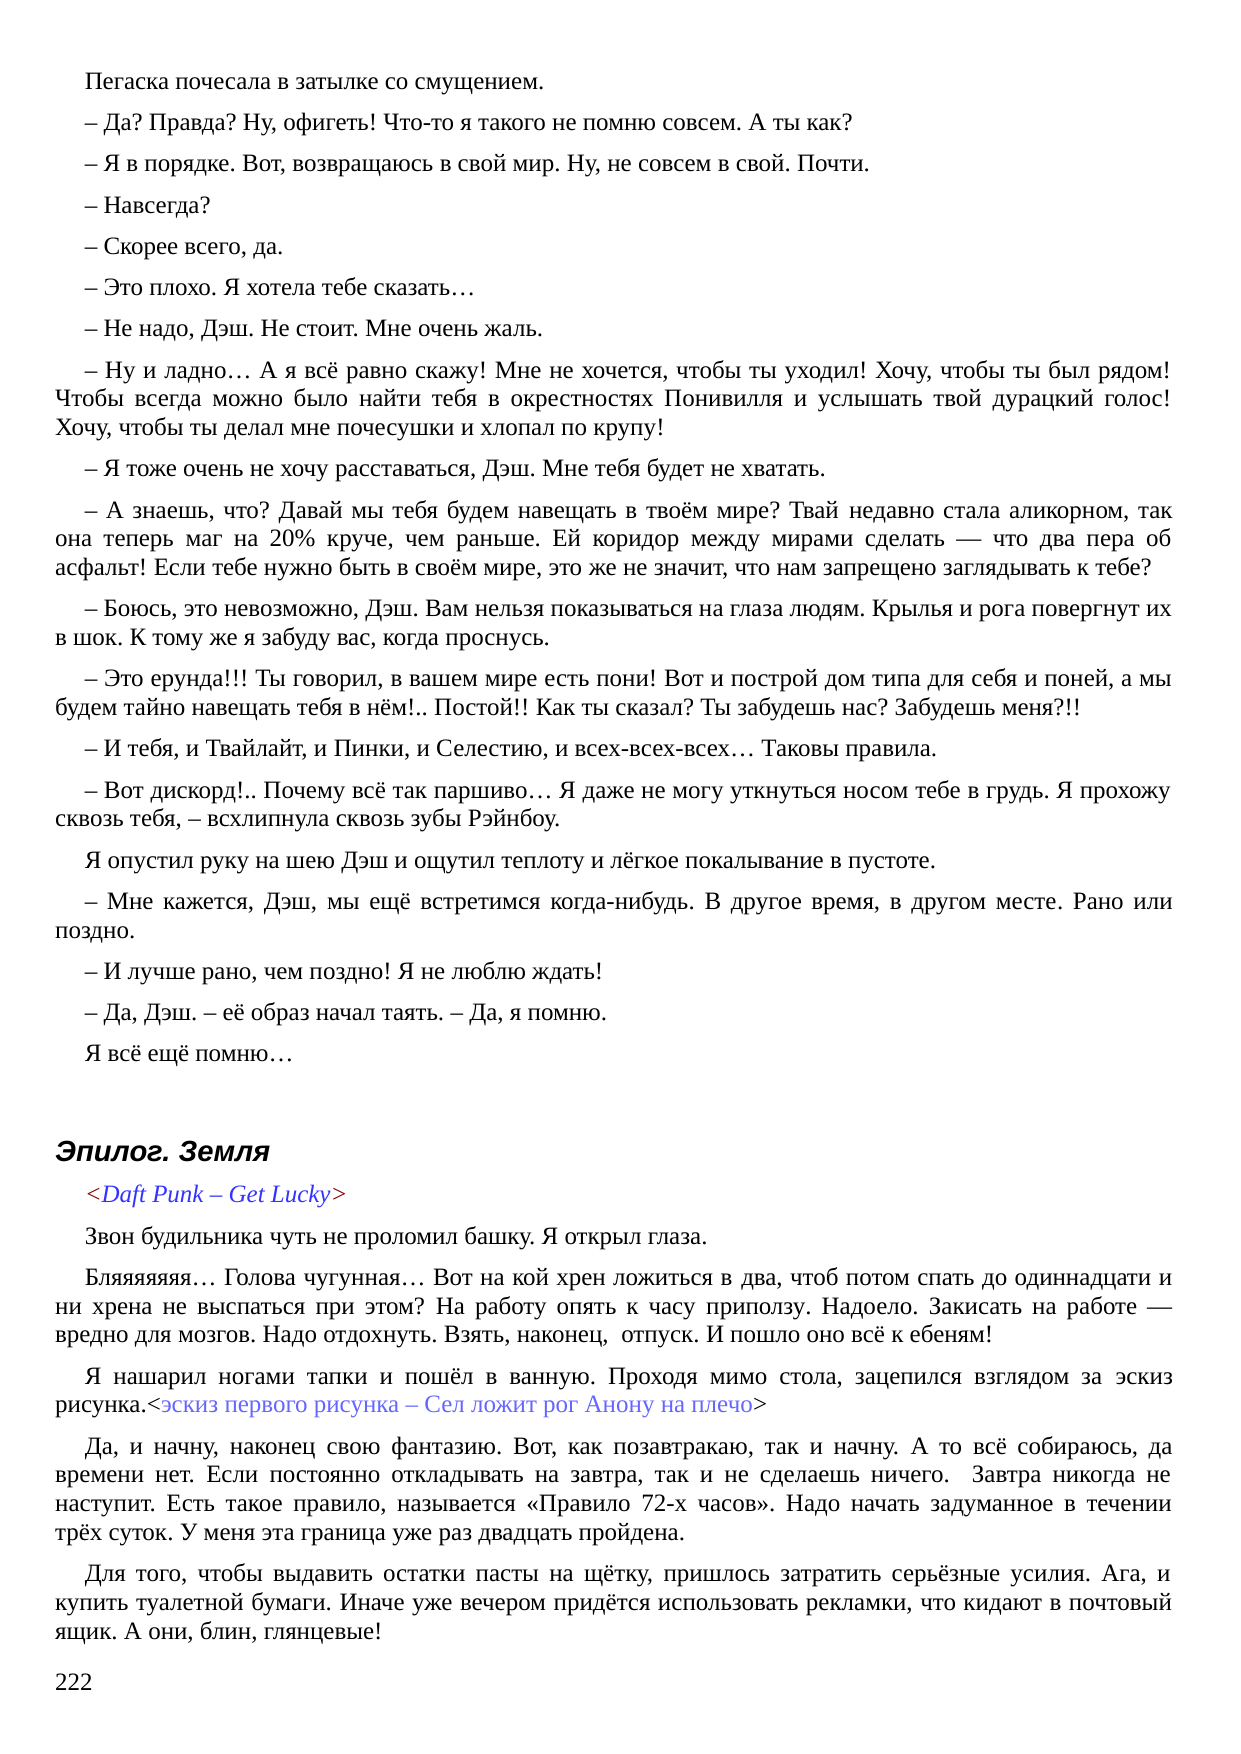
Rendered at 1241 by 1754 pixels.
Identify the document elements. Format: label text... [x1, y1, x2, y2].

text – И тебя, и Твайлайт, и Пинки, и Селестию, и всех-всех-всех… Таковы правила. [55, 733, 1173, 762]
text – Мне кажется, Дэш, мы ещё встретимся когда-нибудь. В другое время, в другом месте. Рано или поздно. [55, 886, 1173, 943]
text Пегаска почесала в затылке со смущением. [55, 66, 1173, 95]
text – Это плохо. Я хотела тебе сказать… [55, 272, 1173, 301]
text Я опустил руку на шею Дэш и ощутил теплоту и лёгкое покалывание в пустоте. [55, 845, 1173, 873]
text – Боюсь, это невозможно, Дэш. Вам нельзя показываться на глаза людям. Крылья и рога повергнут их в шок. К тому же я забуду вас, когда проснусь. [55, 593, 1173, 651]
text – Ну и ладно… А я всё равно скажу! Мне не хочется, чтобы ты уходил! Хочу, чтобы ты был рядом! Чтобы всегда можно было найти тебя в окрестностях Понивилля и услышать твой дурацкий голос! Хочу, чтобы ты делал мне почесушки и хлопал по крупу! [55, 355, 1173, 441]
text – Навсегда? [55, 190, 1173, 218]
text – Не надо, Дэш. Не стоит. Мне очень жаль. [55, 313, 1173, 342]
text – Это ерунда!!! Ты говорил, в вашем мире есть пони! Вот и построй дом типа для себя и поней, а мы будем тайно навещать тебя в нём!.. Постой!! Как ты сказал? Ты забудешь нас? Забудешь меня?!! [55, 663, 1173, 721]
text Я нашарил ногами тапки и пошёл в ванную. Проходя мимо стола, зацепился взглядом за эскиз рисунка.<эскиз первого рисунка – Сел ложит рог Анону на плечо> [55, 1361, 1173, 1418]
text – Да? Правда? Ну, офигеть! Что-то я такого не помню совсем. А ты как? [55, 107, 1173, 136]
text – А знаешь, что? Давай мы тебя будем навещать в твоём мире? Твай недавно стала аликорном, так она теперь маг на 20% круче, чем раньше. Ей коридор между мирами сделать — что два пера об асфальт! Если тебе нужно быть в своём мире, это же не значит, что нам запрещено заглядывать к тебе? [55, 495, 1173, 581]
text – Я тоже очень не хочу расставаться, Дэш. Мне тебя будет не хватать. [55, 453, 1173, 482]
text Я всё ещё помню… [55, 1038, 1173, 1067]
text – Вот дискорд!.. Почему всё так паршиво… Я даже не могу уткнуться носом тебе в грудь. Я прохожу сквозь тебя, – всхлипнула сквозь зубы Рэйнбоу. [55, 775, 1173, 832]
text – Да, Дэш. – её образ начал таять. – Да, я помню. [55, 997, 1173, 1026]
subtitle Эпилог. Земля [55, 1133, 1173, 1167]
text Звон будильника чуть не проломил башку. Я открыл глаза. [55, 1221, 1173, 1249]
text Бляяяяяяя… Голова чугунная… Вот на кой хрен ложиться в два, чтоб потом спать до одиннадцати и ни хрена не выспаться при этом? На работу опять к часу приползу. Надоело. Закисать на работе — вредно для мозгов. Надо отдохнуть. Взять, наконец, отпуск. И пошло оно всё к ебеням! [55, 1262, 1173, 1348]
text – Скорее всего, да. [55, 231, 1173, 260]
text <Daft Punk – Get Lucky> [55, 1179, 1173, 1208]
text – Я в порядке. Вот, возвращаюсь в свой мир. Ну, не совсем в свой. Почти. [55, 148, 1173, 177]
text Для того, чтобы выдавить остатки пасты на щётку, пришлось затратить серьёзные усилия. Ага, и купить туалетной бумаги. Иначе уже вечером придётся использовать рекламки, что кидают в почтовый ящик. А они, блин, глянцевые! [55, 1558, 1173, 1644]
text Да, и начну, наконец свою фантазию. Вот, как позавтракаю, так и начну. А то всё собираюсь, да времени нет. Если постоянно откладывать на завтра, так и не сделаешь ничего. Завтра никогда не наступит. Есть такое правило, называется «Правило 72-х часов». Надо начать задуманное в течении трёх суток. У меня эта граница уже раз двадцать пройдена. [55, 1431, 1173, 1546]
text – И лучше рано, чем поздно! Я не люблю ждать! [55, 956, 1173, 985]
